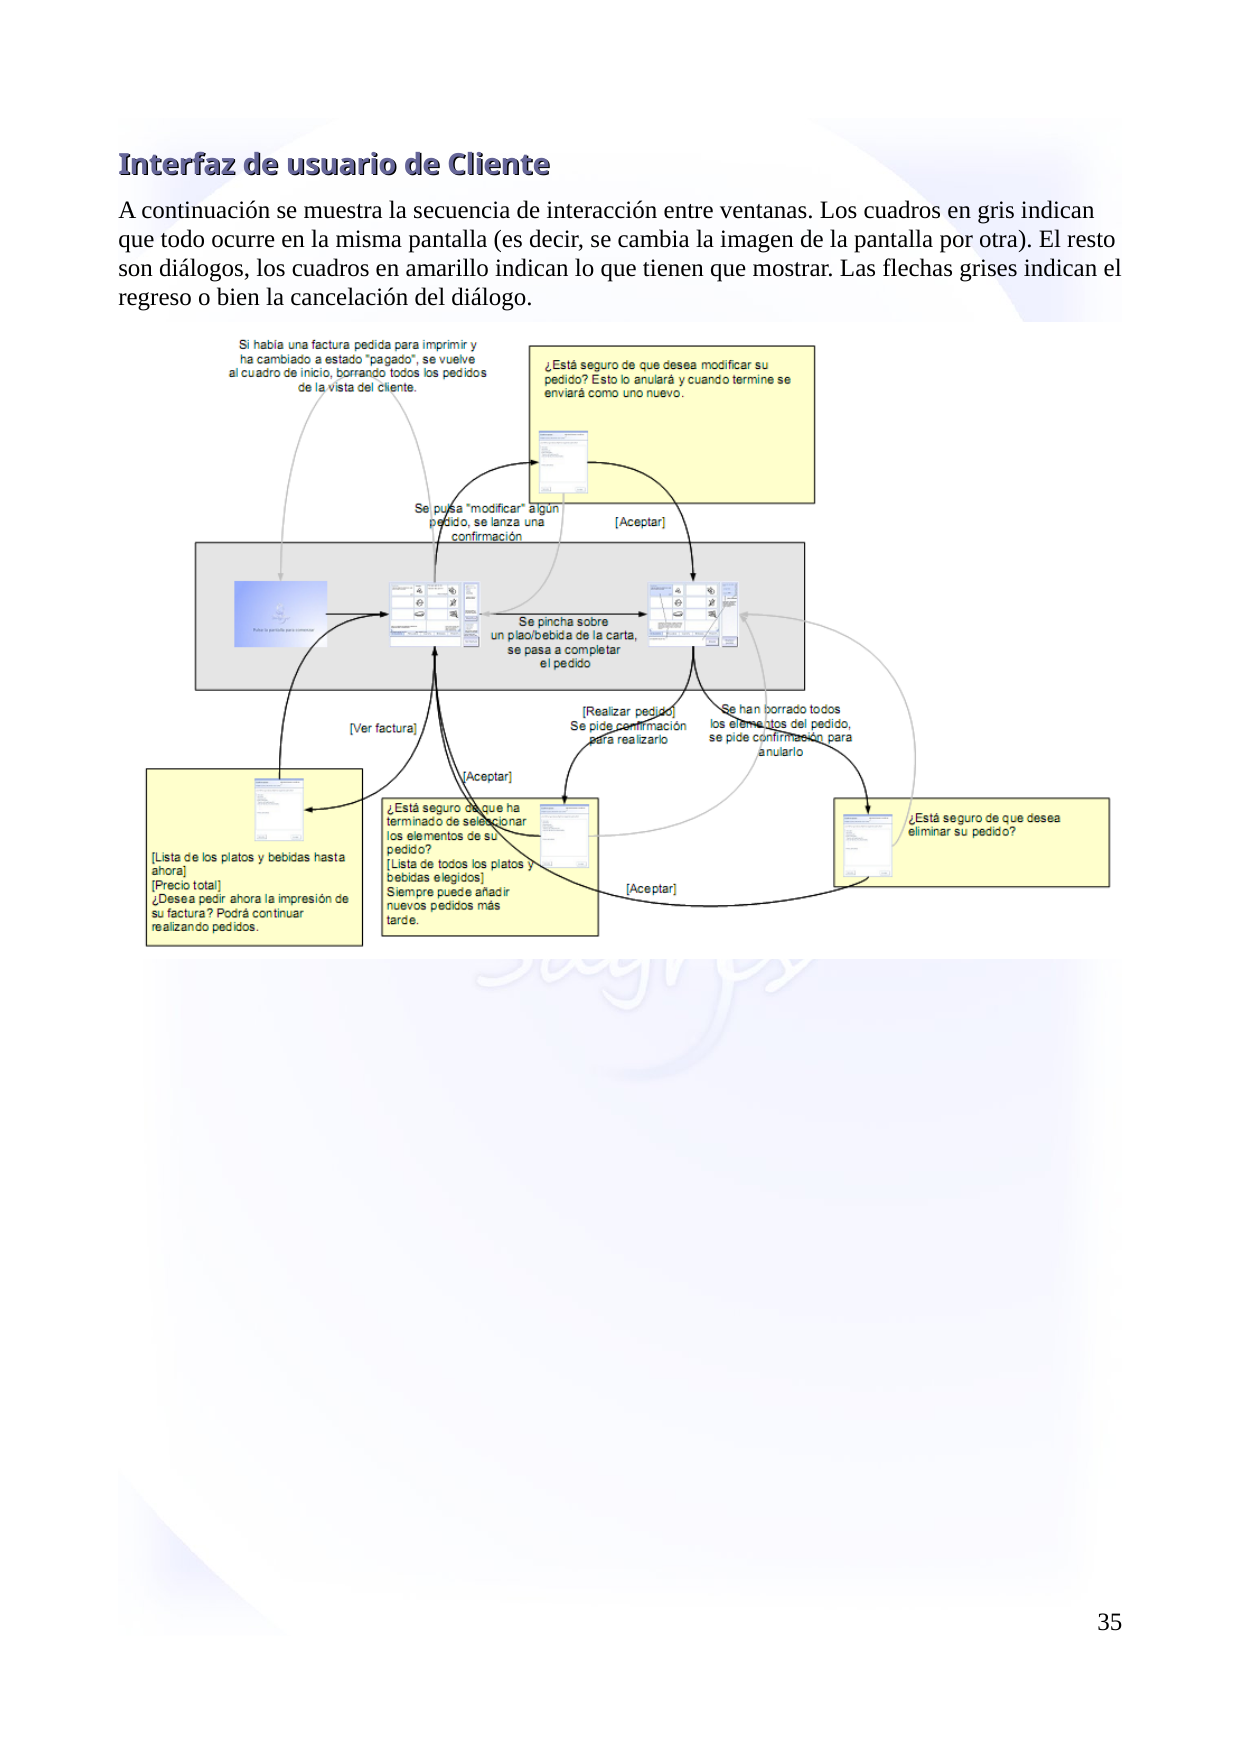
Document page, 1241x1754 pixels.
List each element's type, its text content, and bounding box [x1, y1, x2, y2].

picture [118, 183, 1122, 195]
picture [118, 310, 1122, 1636]
picture [118, 118, 1122, 143]
text A continuación se muestra la secuencia de interacción entre ventanas. Los cuadros en gris indican que todo ocurre en la misma pantalla (es decir, se cambia la imagen de la pantalla por otra). El resto son diálogos, los cuadros en amarillo indican lo que tienen que mostrar. Las flechas grises indican el regreso o bien la cancelación del diálogo. [118, 195, 1122, 310]
subtitle Interfaz de usuario de Cliente [118, 143, 1122, 183]
